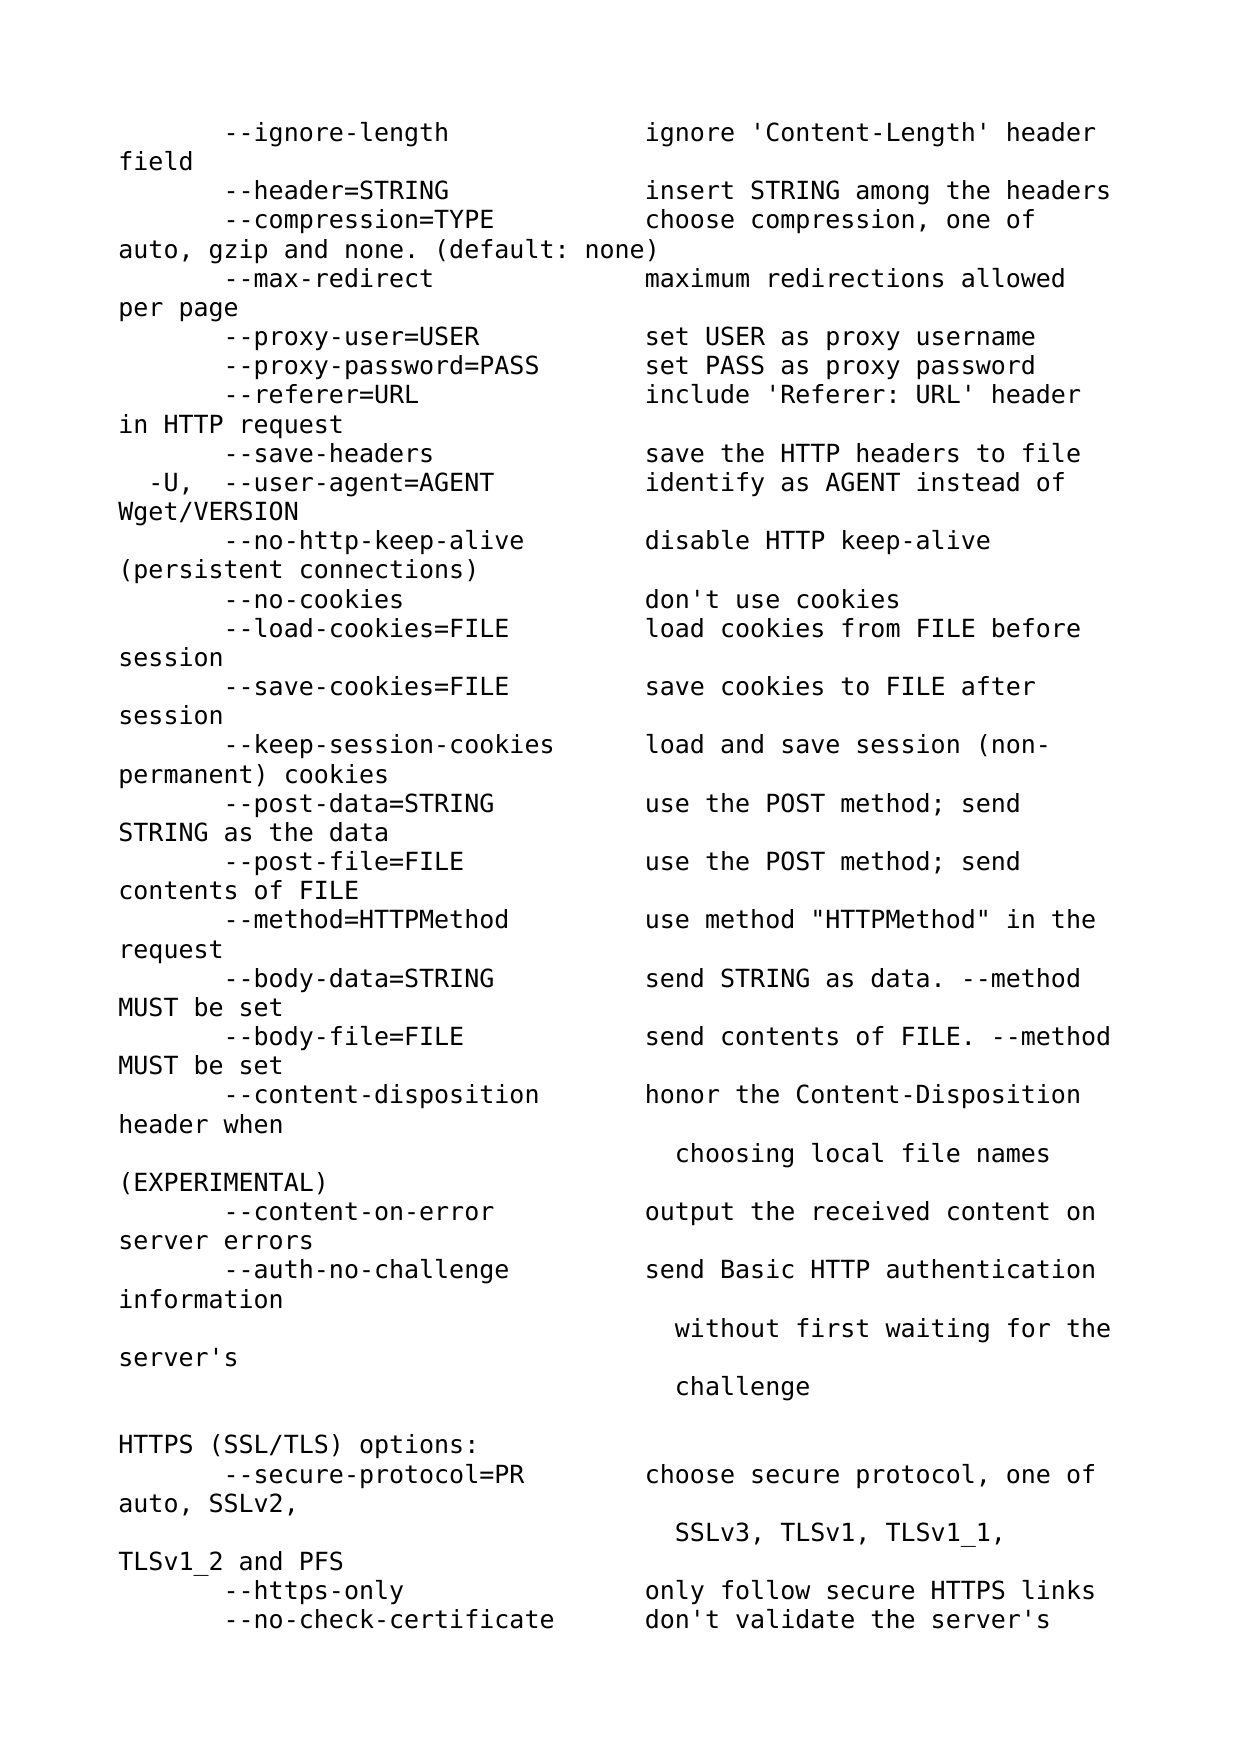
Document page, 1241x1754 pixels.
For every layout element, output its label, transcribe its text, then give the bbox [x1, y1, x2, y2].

text --ignore-length ignore 'Content-Length' header field --header=STRING insert STRING among the headers --compression=TYPE choose compression, one of auto, gzip and none. (default: none) --max-redirect maximum redirections allowed per page --proxy-user=USER set USER as proxy username --proxy-password=PASS set PASS as proxy password --referer=URL include 'Referer: URL' header in HTTP request --save-headers save the HTTP headers to file -U, --user-agent=AGENT identify as AGENT instead of Wget/VERSION --no-http-keep-alive disable HTTP keep-alive (persistent connections) --no-cookies don't use cookies --load-cookies=FILE load cookies from FILE before session --save-cookies=FILE save cookies to FILE after session --keep-session-cookies load and save session (non-permanent) cookies --post-data=STRING use the POST method; send STRING as the data --post-file=FILE use the POST method; send contents of FILE --method=HTTPMethod use method "HTTPMethod" in the request --body-data=STRING send STRING as data. --method MUST be set --body-file=FILE send contents of FILE. --method MUST be set --content-disposition honor the Content-Disposition header when choosing local file names (EXPERIMENTAL) --content-on-error output the received content on server errors --auth-no-challenge send Basic HTTP authentication information without first waiting for the server's challenge HTTPS (SSL/TLS) options: --secure-protocol=PR choose secure protocol, one of auto, SSLv2, SSLv3, TLSv1, TLSv1_1, TLSv1_2 and PFS --https-only only follow secure HTTPS links --no-check-certificate don't validate the server's [118, 118, 1122, 1635]
